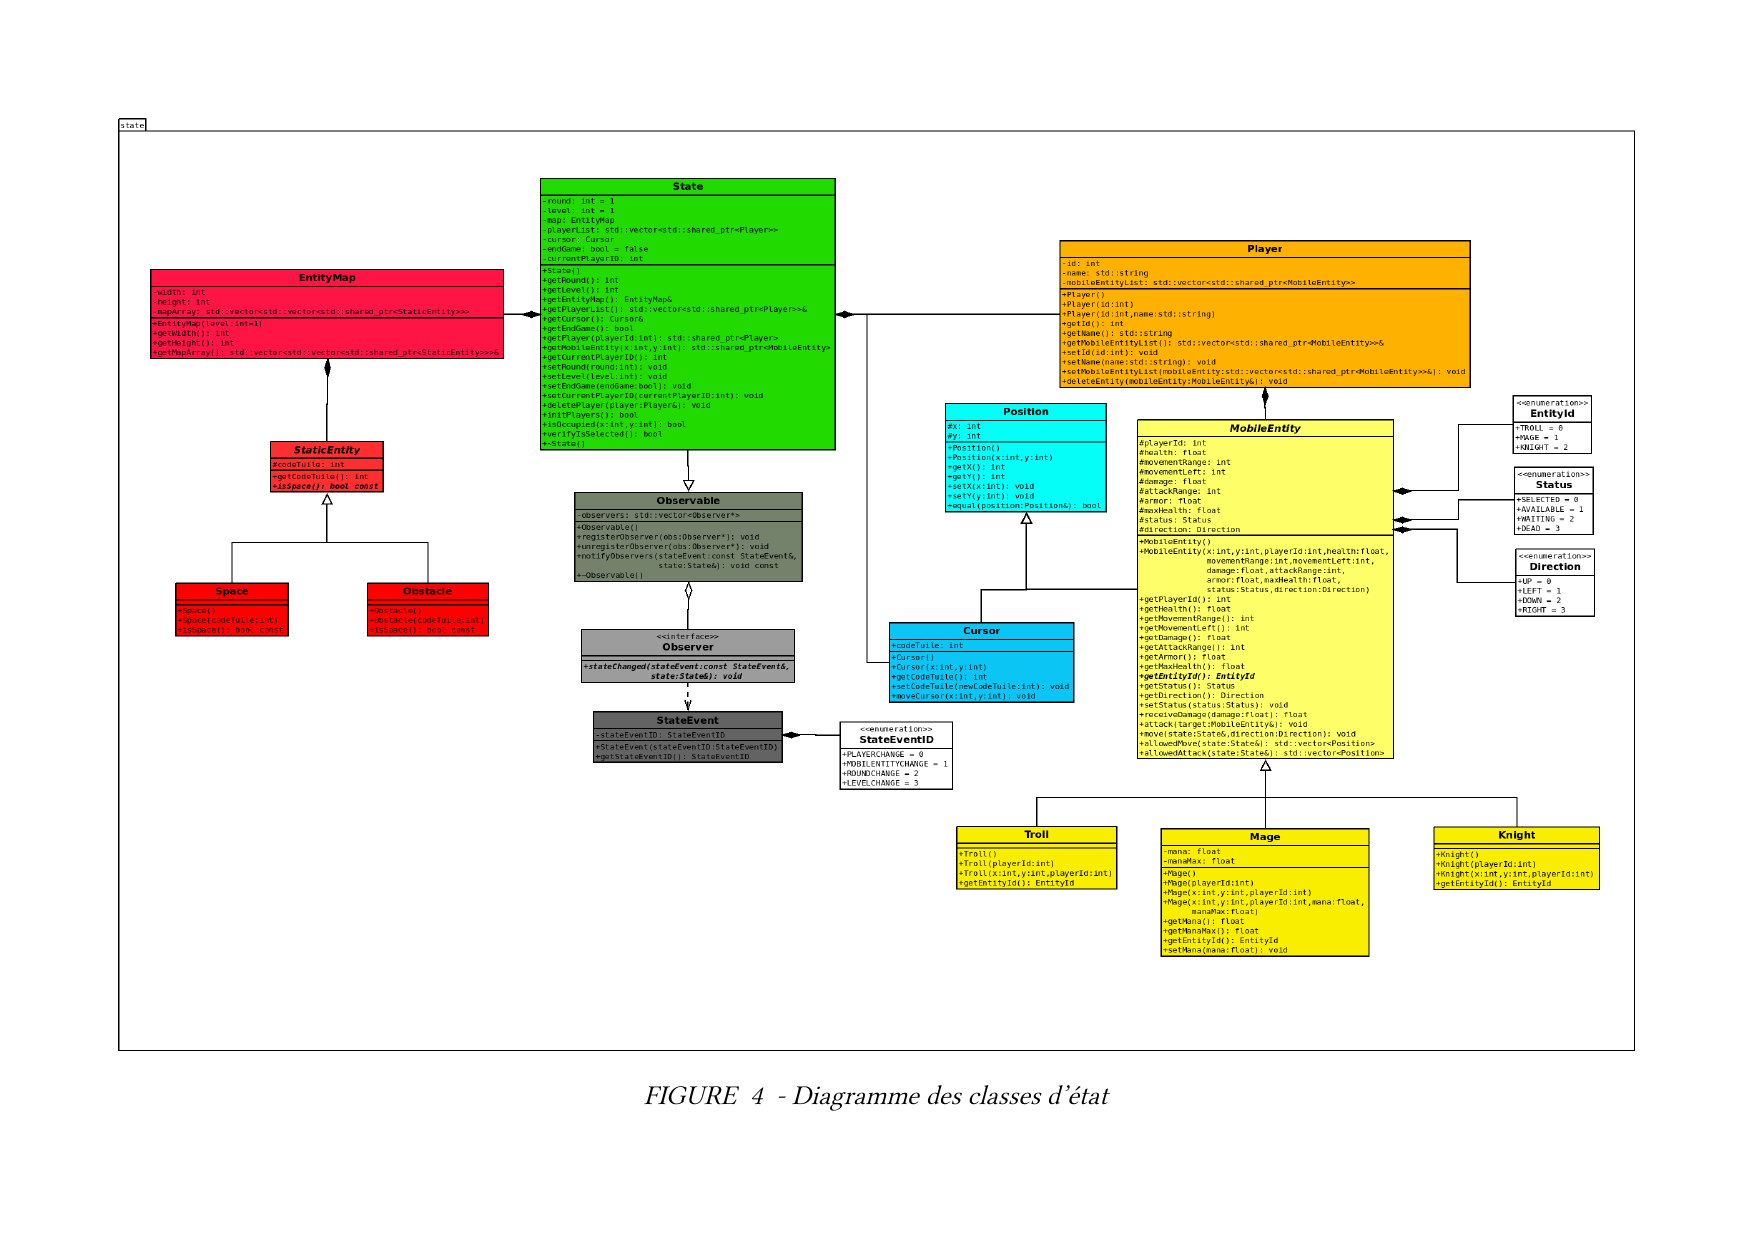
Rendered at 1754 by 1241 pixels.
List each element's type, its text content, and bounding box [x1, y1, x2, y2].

text FIGURE 4 - Diagramme des classes d’état [118, 1052, 1636, 1111]
picture [118, 118, 1636, 1052]
